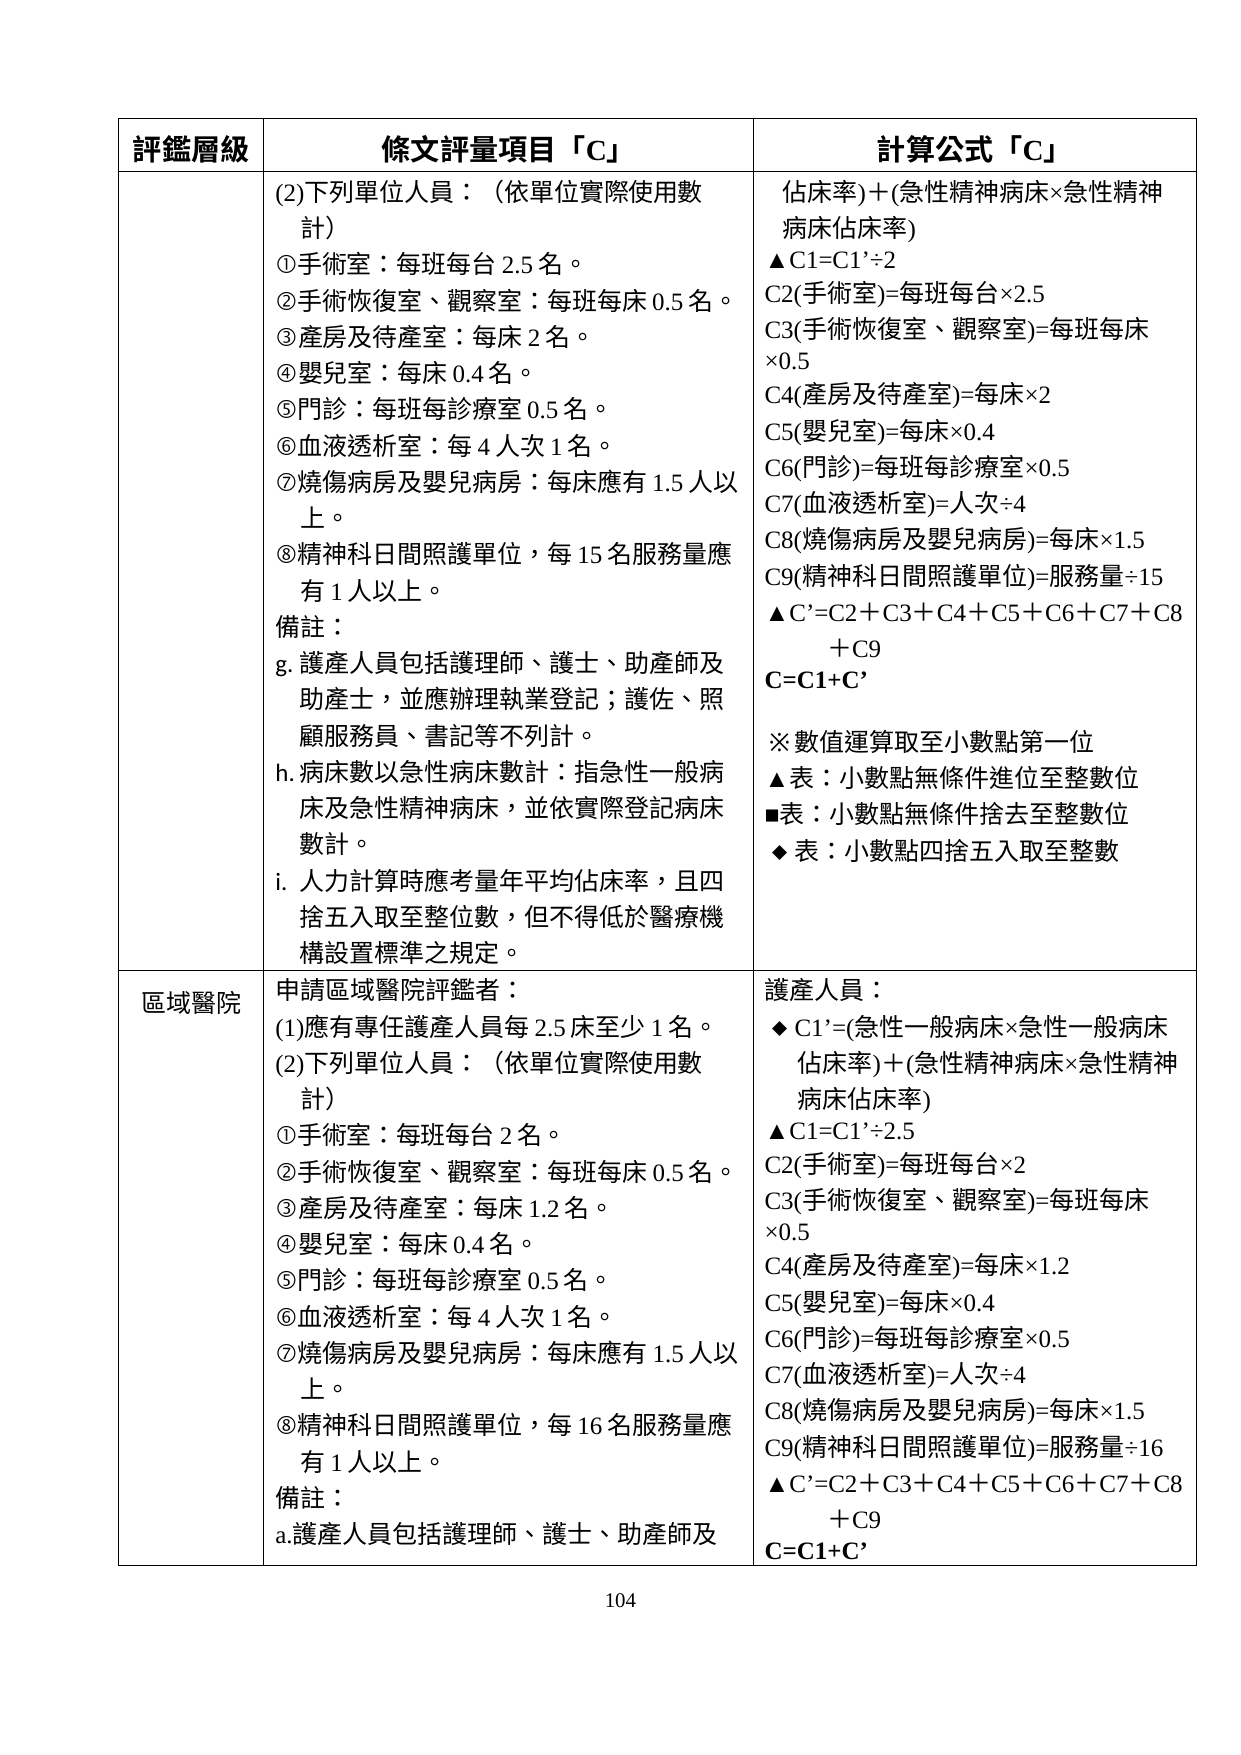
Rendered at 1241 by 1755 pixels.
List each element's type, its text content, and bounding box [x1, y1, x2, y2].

table_header 計算公式「C」 [754, 119, 1196, 171]
table_cell 區域醫院 [119, 971, 263, 1564]
table_cell 佔床率)＋(急性精神病床×急性精神病床佔床率) ▲C1=C1’÷2 C2(手術室)=每班每台×2.5 C3(手術恢復室、觀察室)=每班每床×0.5 C4(產房及待產室)=每床×2 C5(嬰兒室)=每床×0.4 C6(門診)=每班每診療室×0.5 C7(血液透析室)=人次÷4 C8(燒傷病房及嬰兒病房)=每床×1.5 C9(精神科日間照護單位)=服務量÷15 ▲C’=C2＋C3＋C4＋C5＋C6＋C7＋C8＋C9 C=C1+C’ ※數值運算取至小數點第一位 ▲表：小數點無條件進位至整數位 ■表：小數點無條件捨去至整數位 ◆表：小數點四捨五入取至整數 [754, 172, 1196, 970]
table_header 條文評量項目「C」 [264, 119, 753, 171]
table_cell [119, 172, 263, 970]
table_cell 護產人員： ◆C1’=(急性一般病床×急性一般病床佔床率)＋(急性精神病床×急性精神病床佔床率) ▲C1=C1’÷2.5 C2(手術室)=每班每台×2 C3(手術恢復室、觀察室)=每班每床×0.5 C4(產房及待產室)=每床×1.2 C5(嬰兒室)=每床×0.4 C6(門診)=每班每診療室×0.5 C7(血液透析室)=人次÷4 C8(燒傷病房及嬰兒病房)=每床×1.5 C9(精神科日間照護單位)=服務量÷16 ▲C’=C2＋C3＋C4＋C5＋C6＋C7＋C8＋C9 C=C1+C’ [754, 971, 1196, 1564]
table_cell (2)下列單位人員：（依單位實際使用數計） 手術室：每班每台2.5名。 手術恢復室、觀察室：每班每床0.5名。 產房及待產室：每床2名。 嬰兒室：每床0.4名。 門診：每班每診療室0.5名。 血液透析室：每4人次1名。 燒傷病房及嬰兒病房：每床應有1.5人以上。 精神科日間照護單位，每15名服務量應有1人以上。 備註： 護產人員包括護理師、護士、助產師及助產士，並應辦理執業登記；護佐、照顧服務員、書記等不列計。 病床數以急性病床數計：指急性一般病床及急性精神病床，並依實際登記病床數計。 人力計算時應考量年平均佔床率，且四捨五入取至整位數，但不得低於醫療機構設置標準之規定。 [264, 172, 753, 970]
table_cell 申請區域醫院評鑑者： (1)應有專任護產人員每2.5床至少1名。 (2)下列單位人員：（依單位實際使用數計） 手術室：每班每台2名。 手術恢復室、觀察室：每班每床0.5名。 產房及待產室：每床1.2名。 嬰兒室：每床0.4名。 門診：每班每診療室0.5名。 血液透析室：每4人次1名。 燒傷病房及嬰兒病房：每床應有1.5人以上。 精神科日間照護單位，每16名服務量應有1人以上。 備註： a.護產人員包括護理師、護士、助產師及 [264, 971, 753, 1564]
table_header 評鑑層級 [119, 119, 263, 171]
